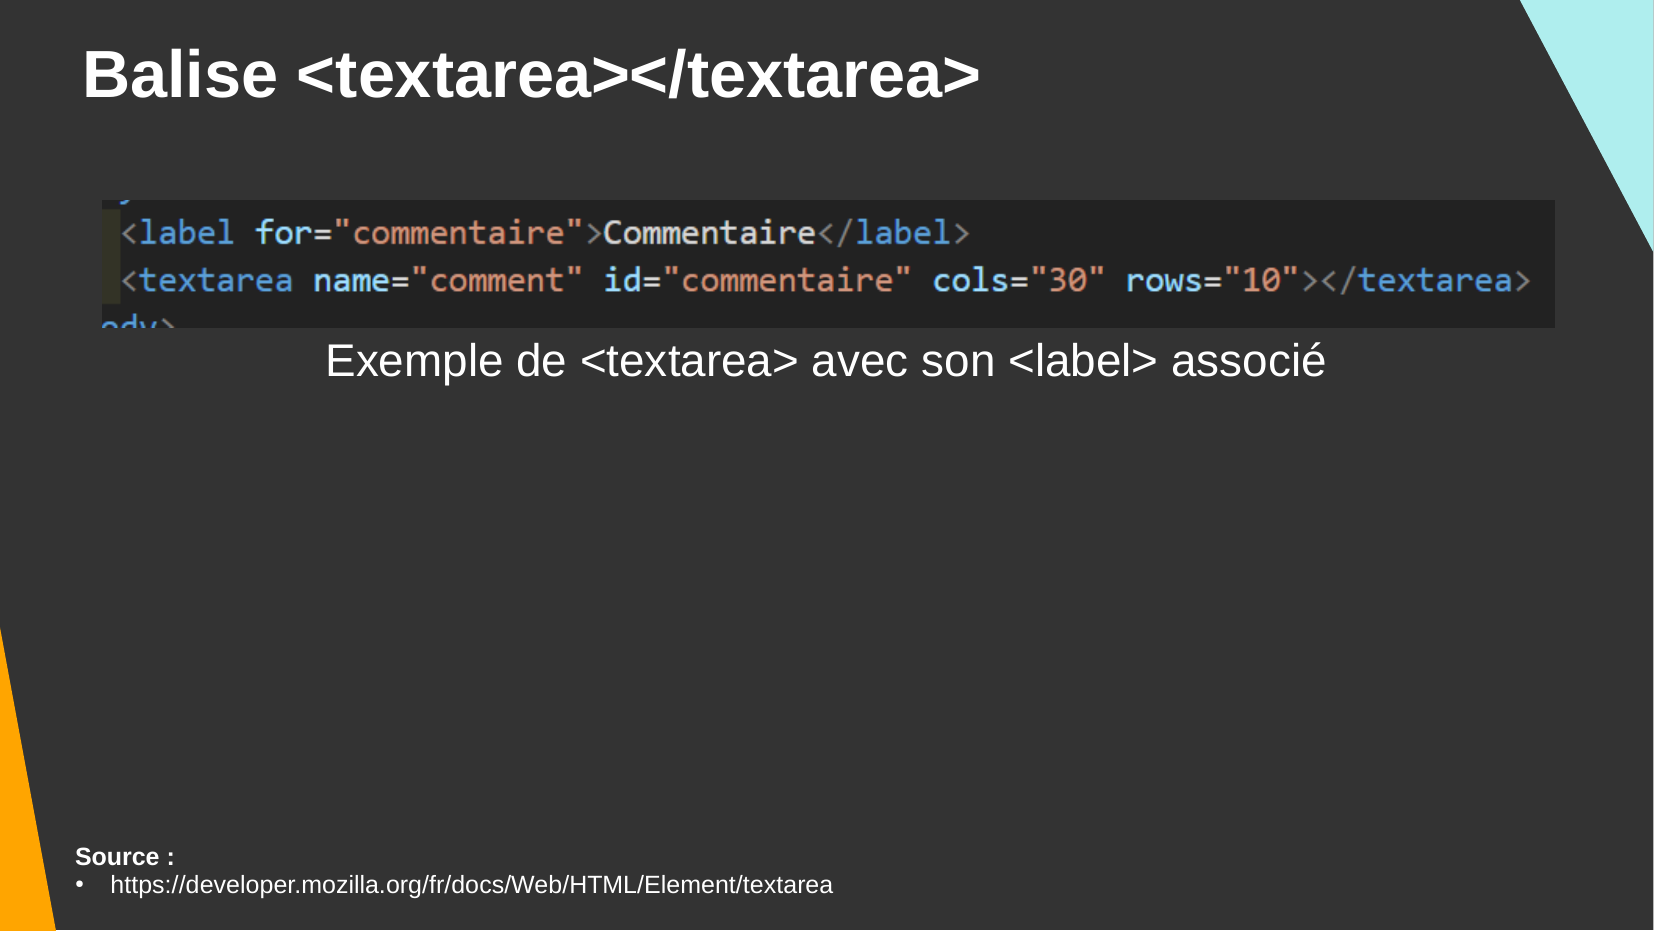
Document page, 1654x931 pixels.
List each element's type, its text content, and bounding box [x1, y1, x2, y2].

text_box [0, 627, 57, 931]
title Exemple de <textarea> avec son <label> associé [126, 334, 1527, 438]
text_box Source : https://developer.mozilla.org/fr/docs/Web/HTML/Element/textarea [60, 835, 1546, 907]
title Balise <textarea></textarea> [82, 37, 1571, 114]
picture [102, 200, 1555, 328]
text_box [1519, 0, 1654, 254]
